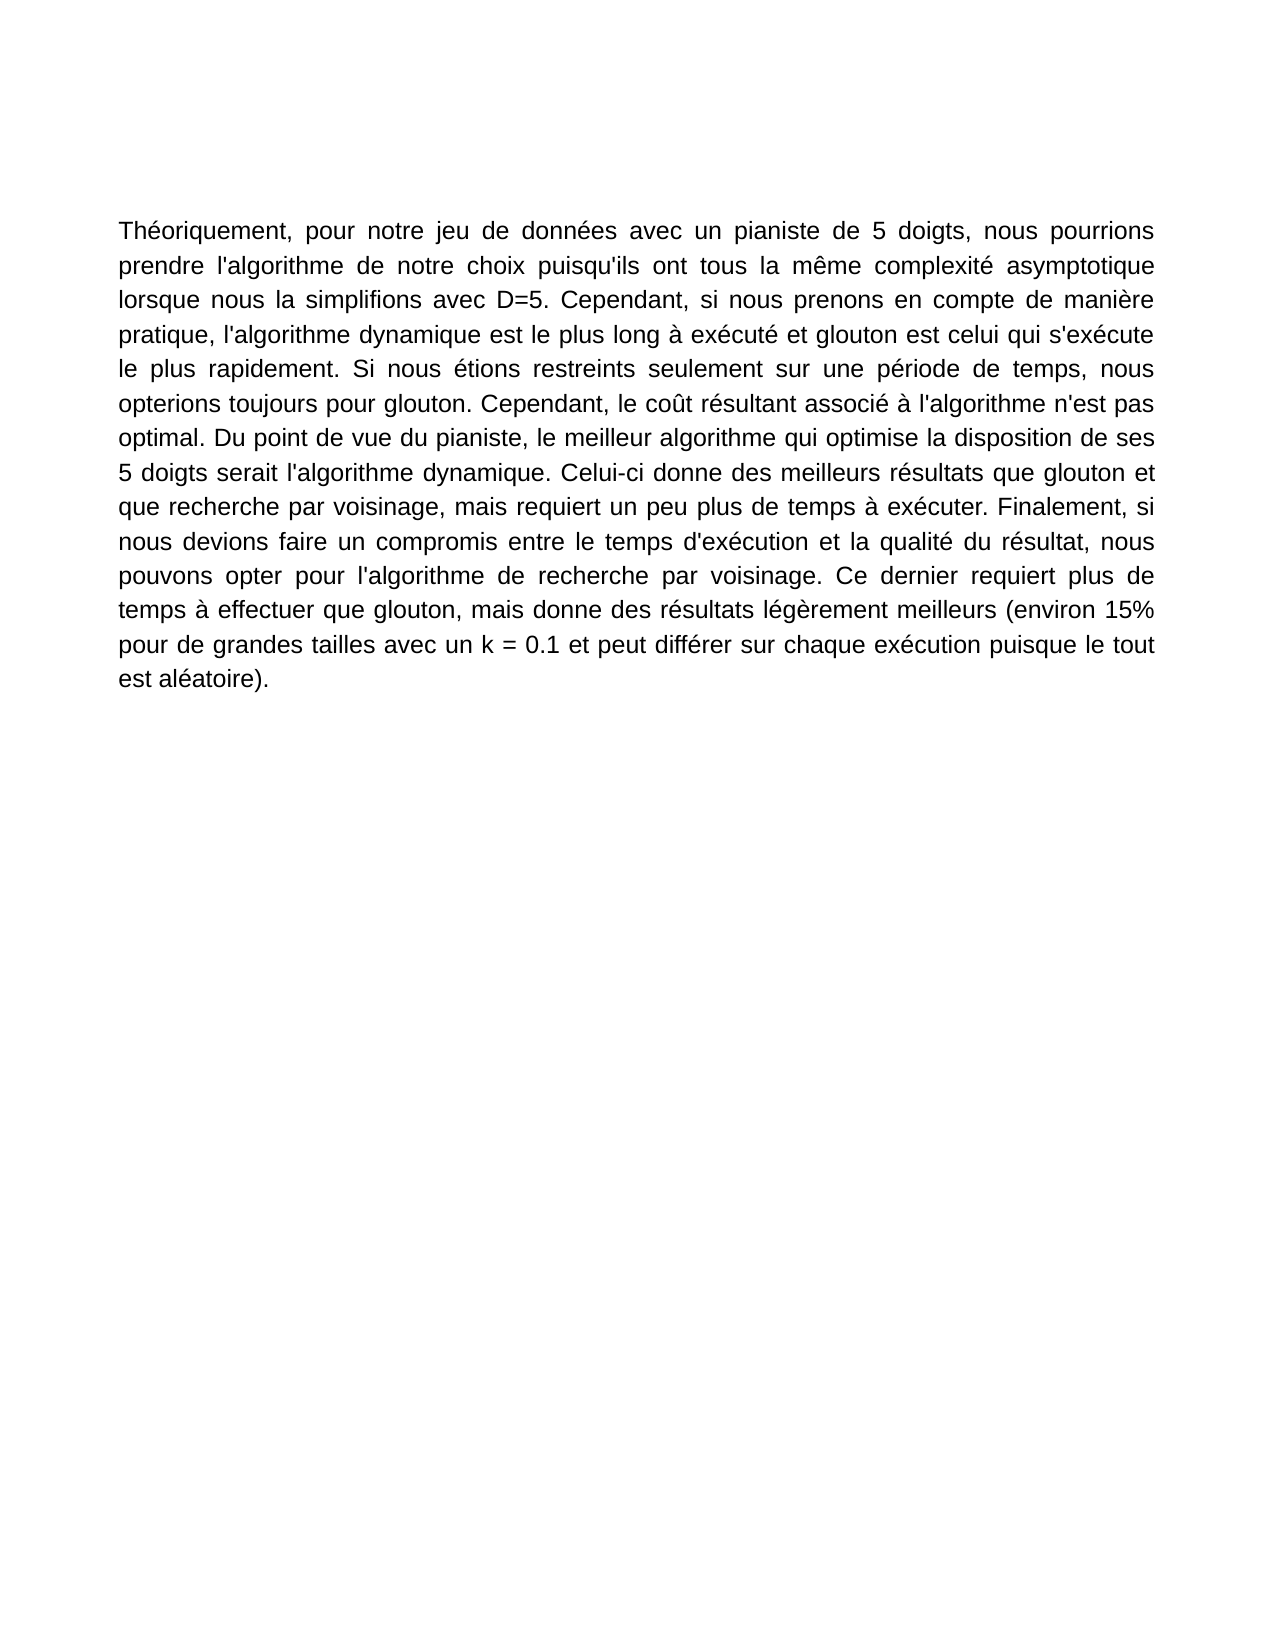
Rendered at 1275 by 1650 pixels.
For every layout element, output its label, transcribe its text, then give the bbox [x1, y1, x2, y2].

text Théoriquement, pour notre jeu de données avec un pianiste de 5 doigts, nous pourrions prendre l'algorithme de notre choix puisqu'ils ont tous la même complexité asymptotique lorsque nous la simplifions avec D=5. Cependant, si nous prenons en compte de manière pratique, l'algorithme dynamique est le plus long à exécuté et glouton est celui qui s'exécute le plus rapidement. Si nous étions restreints seulement sur une période de temps, nous opterions toujours pour glouton. Cependant, le coût résultant associé à l'algorithme n'est pas optimal. Du point de vue du pianiste, le meilleur algorithme qui optimise la disposition de ses 5 doigts serait l'algorithme dynamique. Celui-ci donne des meilleurs résultats que glouton et que recherche par voisinage, mais requiert un peu plus de temps à exécuter. Finalement, si nous devions faire un compromis entre le temps d'exécution et la qualité du résultat, nous pouvons opter pour l'algorithme de recherche par voisinage. Ce dernier requiert plus de temps à effectuer que glouton, mais donne des résultats légèrement meilleurs (environ 15% pour de grandes tailles avec un k = 0.1 et peut différer sur chaque exécution puisque le tout est aléatoire). [118, 216, 1157, 693]
